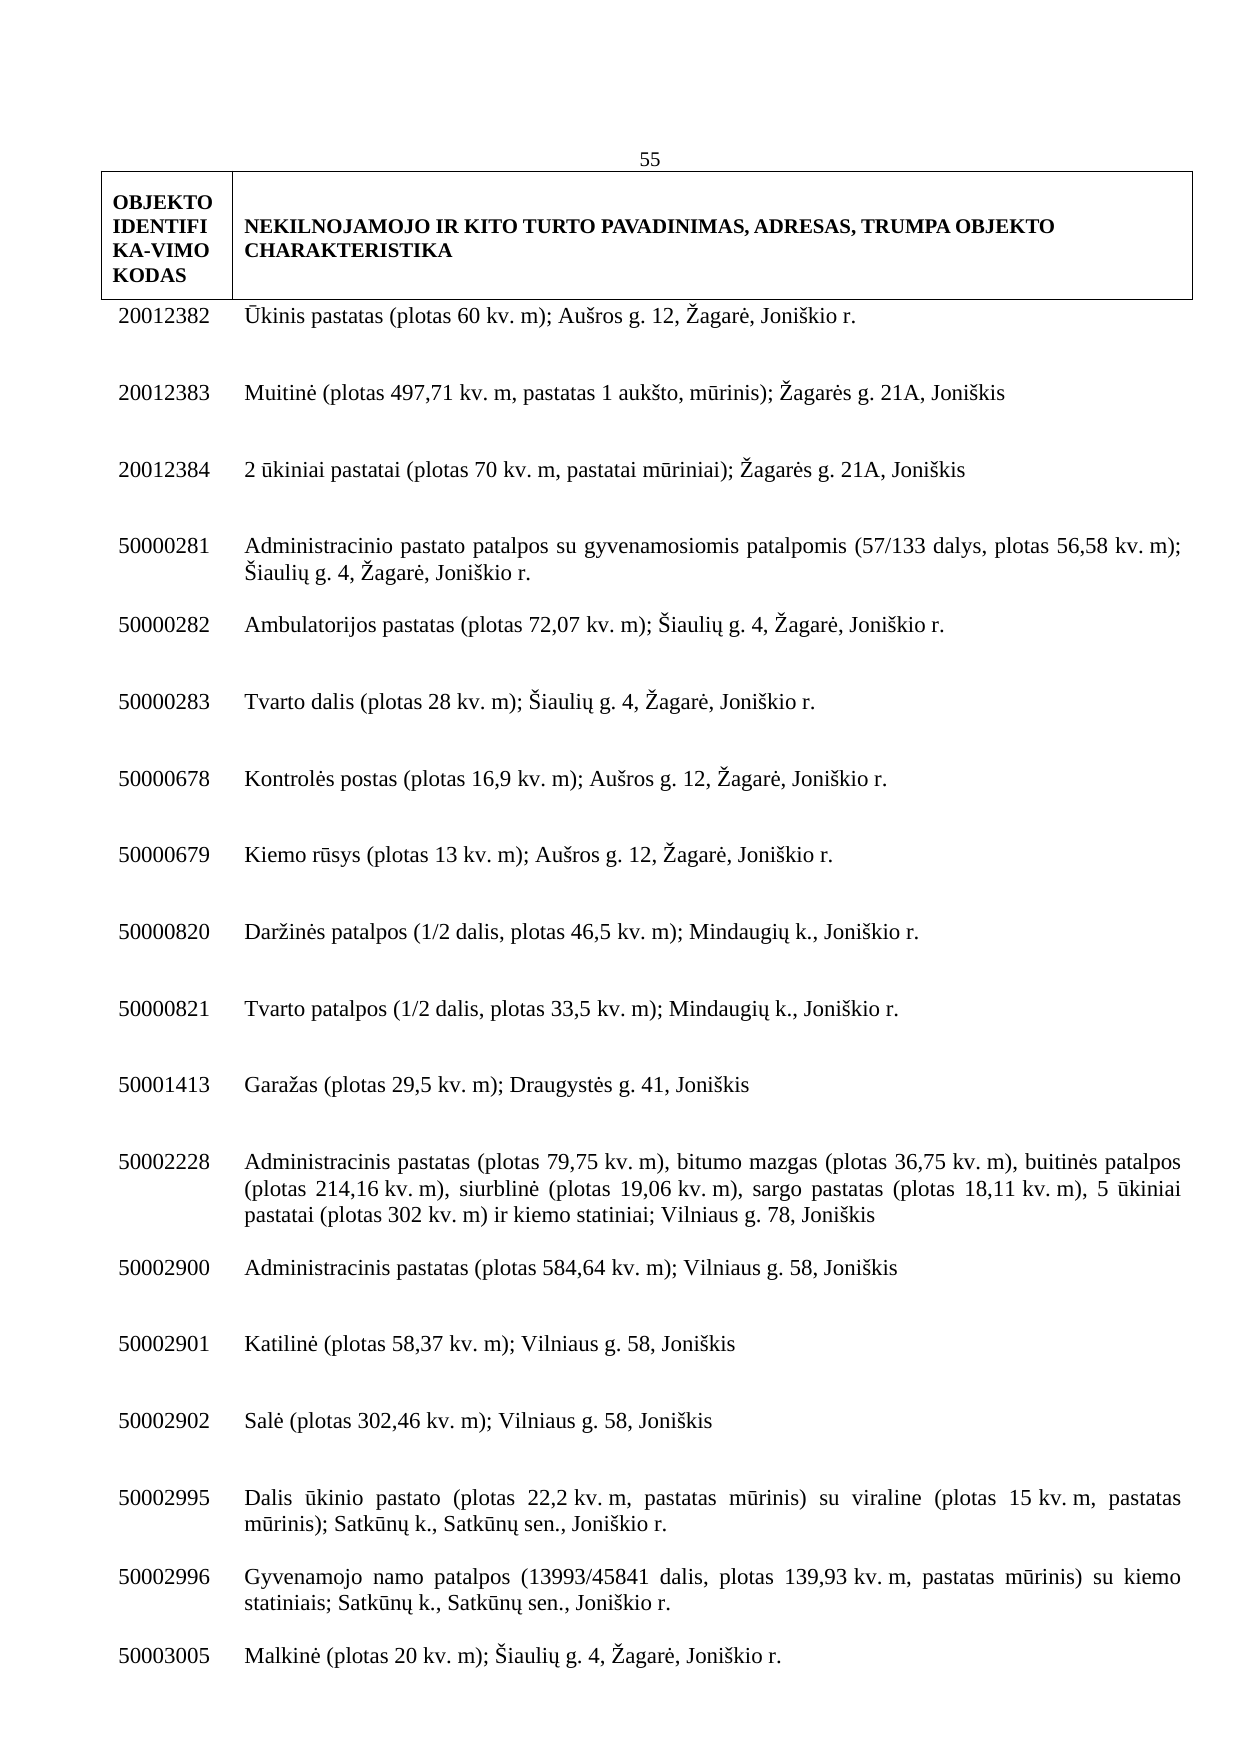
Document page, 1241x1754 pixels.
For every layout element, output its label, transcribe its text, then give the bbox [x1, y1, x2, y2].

table_cell 50000281 [101, 533, 233, 585]
table_cell Administracinis pastatas (plotas 584,64 kv. m); Vilniaus g. 58, Joniškis [233, 1254, 1192, 1304]
table_cell 50000820 [101, 918, 233, 968]
table_cell 50000283 [101, 688, 233, 738]
table_cell [1193, 612, 1198, 662]
table_cell 50000678 [101, 765, 233, 815]
table_cell [101, 430, 1198, 456]
table_cell [101, 1304, 1198, 1330]
table_cell 50002995 [101, 1484, 233, 1536]
table_cell Tvarto dalis (plotas 28 kv. m); Šiaulių g. 4, Žagarė, Joniškio r. [233, 688, 1192, 738]
table_cell [1193, 1484, 1198, 1536]
table_cell Katilinė (plotas 58,37 kv. m); Vilniaus g. 58, Joniškis [233, 1330, 1192, 1381]
table_cell [101, 1045, 1198, 1072]
table_cell Malkinė (plotas 20 kv. m); Šiaulių g. 4, Žagarė, Joniškio r. [233, 1642, 1192, 1692]
table_cell [101, 506, 1198, 532]
table_cell 50000821 [101, 995, 233, 1045]
table_cell [101, 1457, 1198, 1484]
table_cell [1193, 533, 1198, 585]
table_cell [1193, 456, 1198, 506]
table_cell 50002901 [101, 1330, 233, 1381]
table_cell [101, 1381, 1198, 1407]
table_cell 50000282 [101, 612, 233, 662]
table_cell 50002902 [101, 1407, 233, 1457]
table_cell Dalis ūkinio pastato (plotas 22,2 kv. m, pastatas mūrinis) su viraline (plotas 15 kv. m, pastatas mūrinis); Satkūnų k., Satkūnų sen., Joniškio r. [233, 1484, 1192, 1536]
table_cell [1193, 379, 1198, 429]
table_cell [1193, 1330, 1198, 1381]
table_cell [1193, 995, 1198, 1045]
table_cell 2 ūkiniai pastatai (plotas 70 kv. m, pastatai mūriniai); Žagarės g. 21A, Joniškis [233, 456, 1192, 506]
table_cell [101, 353, 1198, 379]
table_cell [1193, 1407, 1198, 1457]
table_cell Muitinė (plotas 497,71 kv. m, pastatas 1 aukšto, mūrinis); Žagarės g. 21A, Joniškis [233, 379, 1192, 429]
table_cell [1193, 688, 1198, 738]
table_cell [1193, 765, 1198, 815]
table_cell [101, 892, 1198, 918]
table_cell [101, 969, 1198, 995]
table_cell 20012382 [101, 303, 233, 353]
table_cell [101, 1122, 1198, 1148]
table_cell [1193, 303, 1198, 353]
table_cell 50002996 [101, 1563, 233, 1615]
table_cell [1193, 918, 1198, 968]
table_cell 20012383 [101, 379, 233, 429]
table_cell [101, 1536, 1198, 1563]
table_cell Ambulatorijos pastatas (plotas 72,07 kv. m); Šiaulių g. 4, Žagarė, Joniškio r. [233, 612, 1192, 662]
table_cell 50003005 [101, 1642, 233, 1692]
table_cell [101, 585, 1198, 612]
table_cell [1193, 1254, 1198, 1304]
table_cell 50002228 [101, 1148, 233, 1227]
table_cell [1193, 1642, 1198, 1692]
table_cell Kiemo rūsys (plotas 13 kv. m); Aušros g. 12, Žagarė, Joniškio r. [233, 842, 1192, 892]
table_cell [101, 662, 1198, 688]
table_cell Garažas (plotas 29,5 kv. m); Draugystės g. 41, Joniškis [233, 1072, 1192, 1122]
table_cell Administracinio pastato patalpos su gyvenamosiomis patalpomis (57/133 dalys, plotas 56,58 kv. m); Šiaulių g. 4, Žagarė, Joniškio r. [233, 533, 1192, 585]
table_cell 50001413 [101, 1072, 233, 1122]
table_cell Tvarto patalpos (1/2 dalis, plotas 33,5 kv. m); Mindaugių k., Joniškio r. [233, 995, 1192, 1045]
table_cell 50002900 [101, 1254, 233, 1304]
table_cell [1193, 1563, 1198, 1615]
table_cell [1193, 1148, 1198, 1227]
table_cell [101, 1227, 1198, 1254]
table_cell Daržinės patalpos (1/2 dalis, plotas 46,5 kv. m); Mindaugių k., Joniškio r. [233, 918, 1192, 968]
table_cell 20012384 [101, 456, 233, 506]
table_cell [1193, 842, 1198, 892]
table_cell Ūkinis pastatas (plotas 60 kv. m); Aušros g. 12, Žagarė, Joniškio r. [233, 303, 1192, 353]
table_cell Salė (plotas 302,46 kv. m); Vilniaus g. 58, Joniškis [233, 1407, 1192, 1457]
table_cell [101, 815, 1198, 842]
table_cell [101, 739, 1198, 765]
table_cell Administracinis pastatas (plotas 79,75 kv. m), bitumo mazgas (plotas 36,75 kv. m), buitinės patalpos (plotas 214,16 kv. m), siurblinė (plotas 19,06 kv. m), sargo pastatas (plotas 18,11 kv. m), 5 ūkiniai pastatai (plotas 302 kv. m) ir kiemo statiniai; Vilniaus g. 78, Joniškis [233, 1148, 1192, 1227]
table_cell [101, 1615, 1198, 1642]
table_cell Kontrolės postas (plotas 16,9 kv. m); Aušros g. 12, Žagarė, Joniškio r. [233, 765, 1192, 815]
table_cell [1193, 1072, 1198, 1122]
table_cell Gyvenamojo namo patalpos (13993/45841 dalis, plotas 139,93 kv. m, pastatas mūrinis) su kiemo statiniais; Satkūnų k., Satkūnų sen., Joniškio r. [233, 1563, 1192, 1615]
table_cell 50000679 [101, 842, 233, 892]
